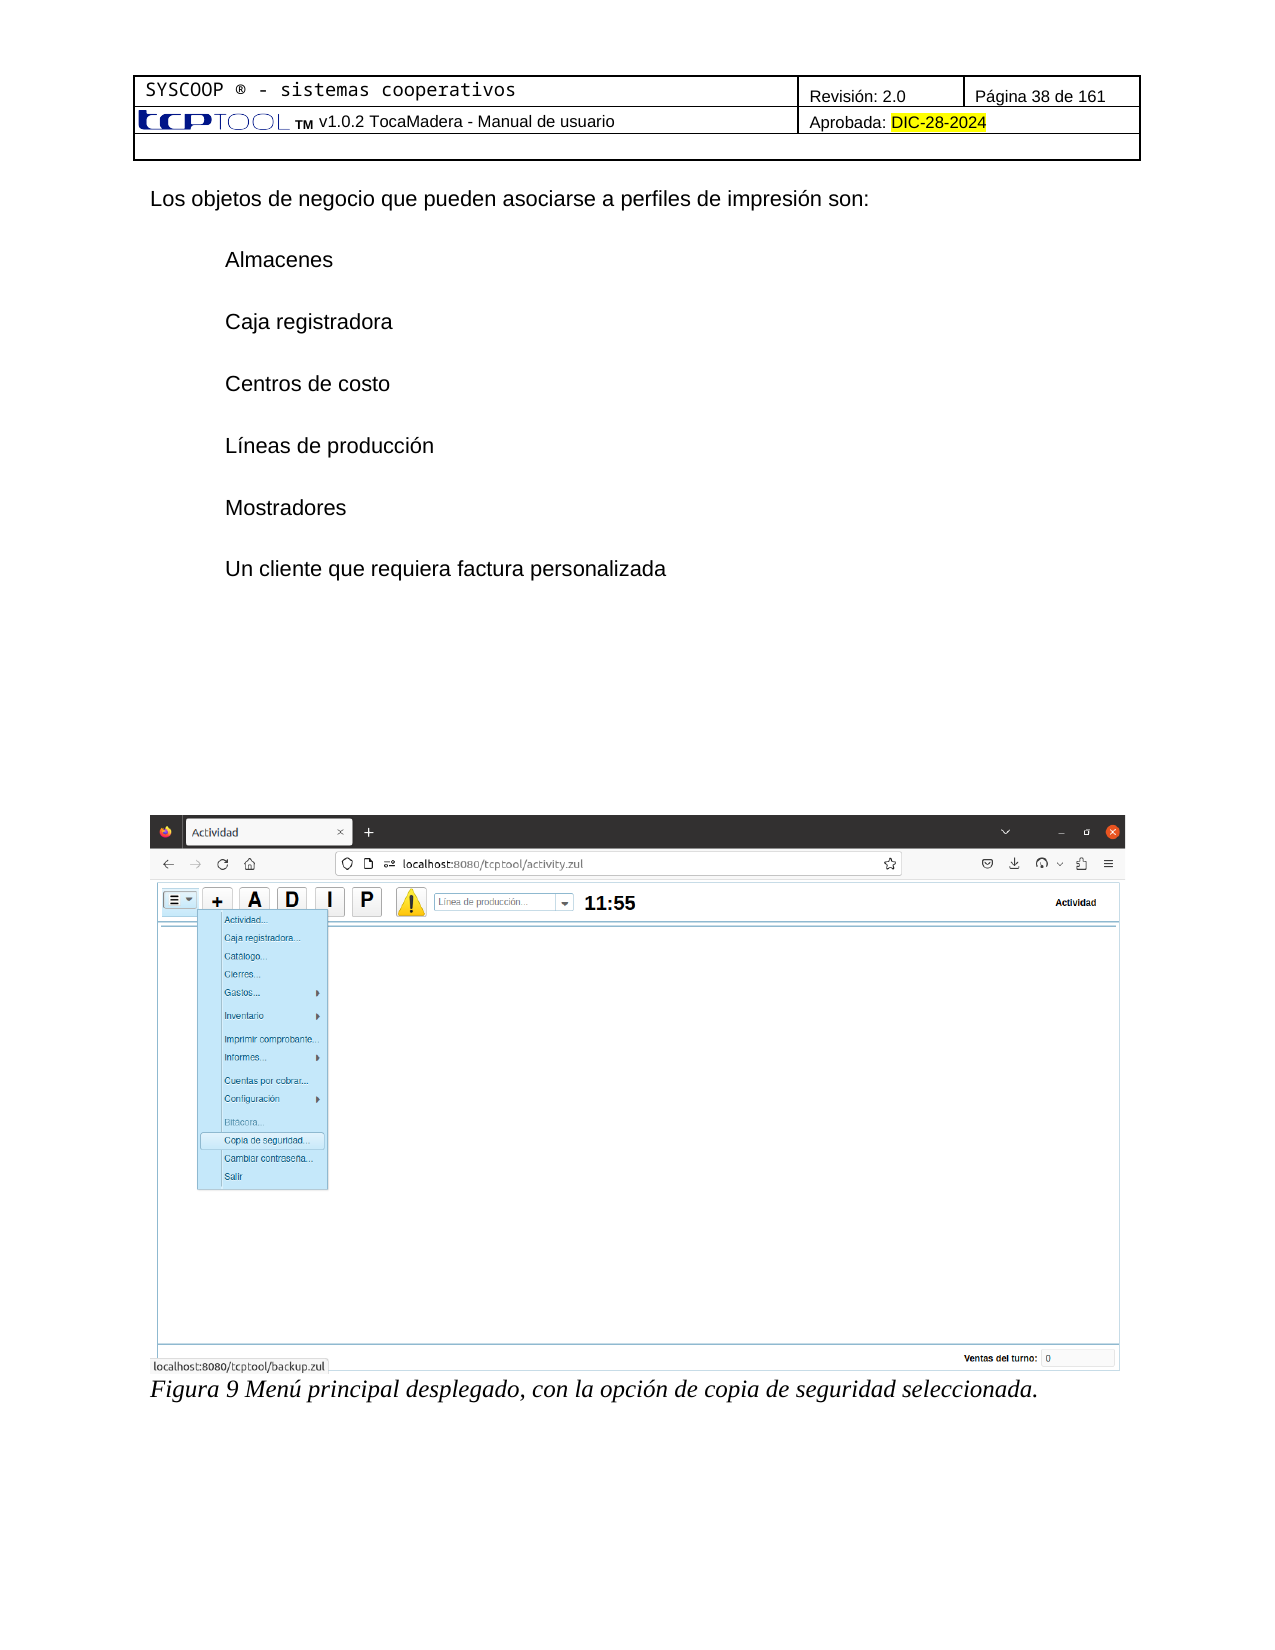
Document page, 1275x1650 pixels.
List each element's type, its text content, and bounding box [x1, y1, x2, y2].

text Un cliente que requiera factura personalizada [150, 556, 1125, 581]
text Mostradores [150, 494, 1125, 520]
text Caja registradora [150, 309, 1125, 334]
text Almacenes [150, 247, 1125, 273]
text Los objetos de negocio que pueden asociarse a perfiles de impresión son: [150, 186, 1125, 211]
picture [138, 110, 290, 130]
text Figura 9 Menú principal desplegado, con la opción de copia de seguridad seleccionada. [150, 1374, 1125, 1403]
text Centros de costo [150, 371, 1125, 396]
picture [150, 815, 1125, 1374]
text Líneas de producción [150, 433, 1125, 458]
